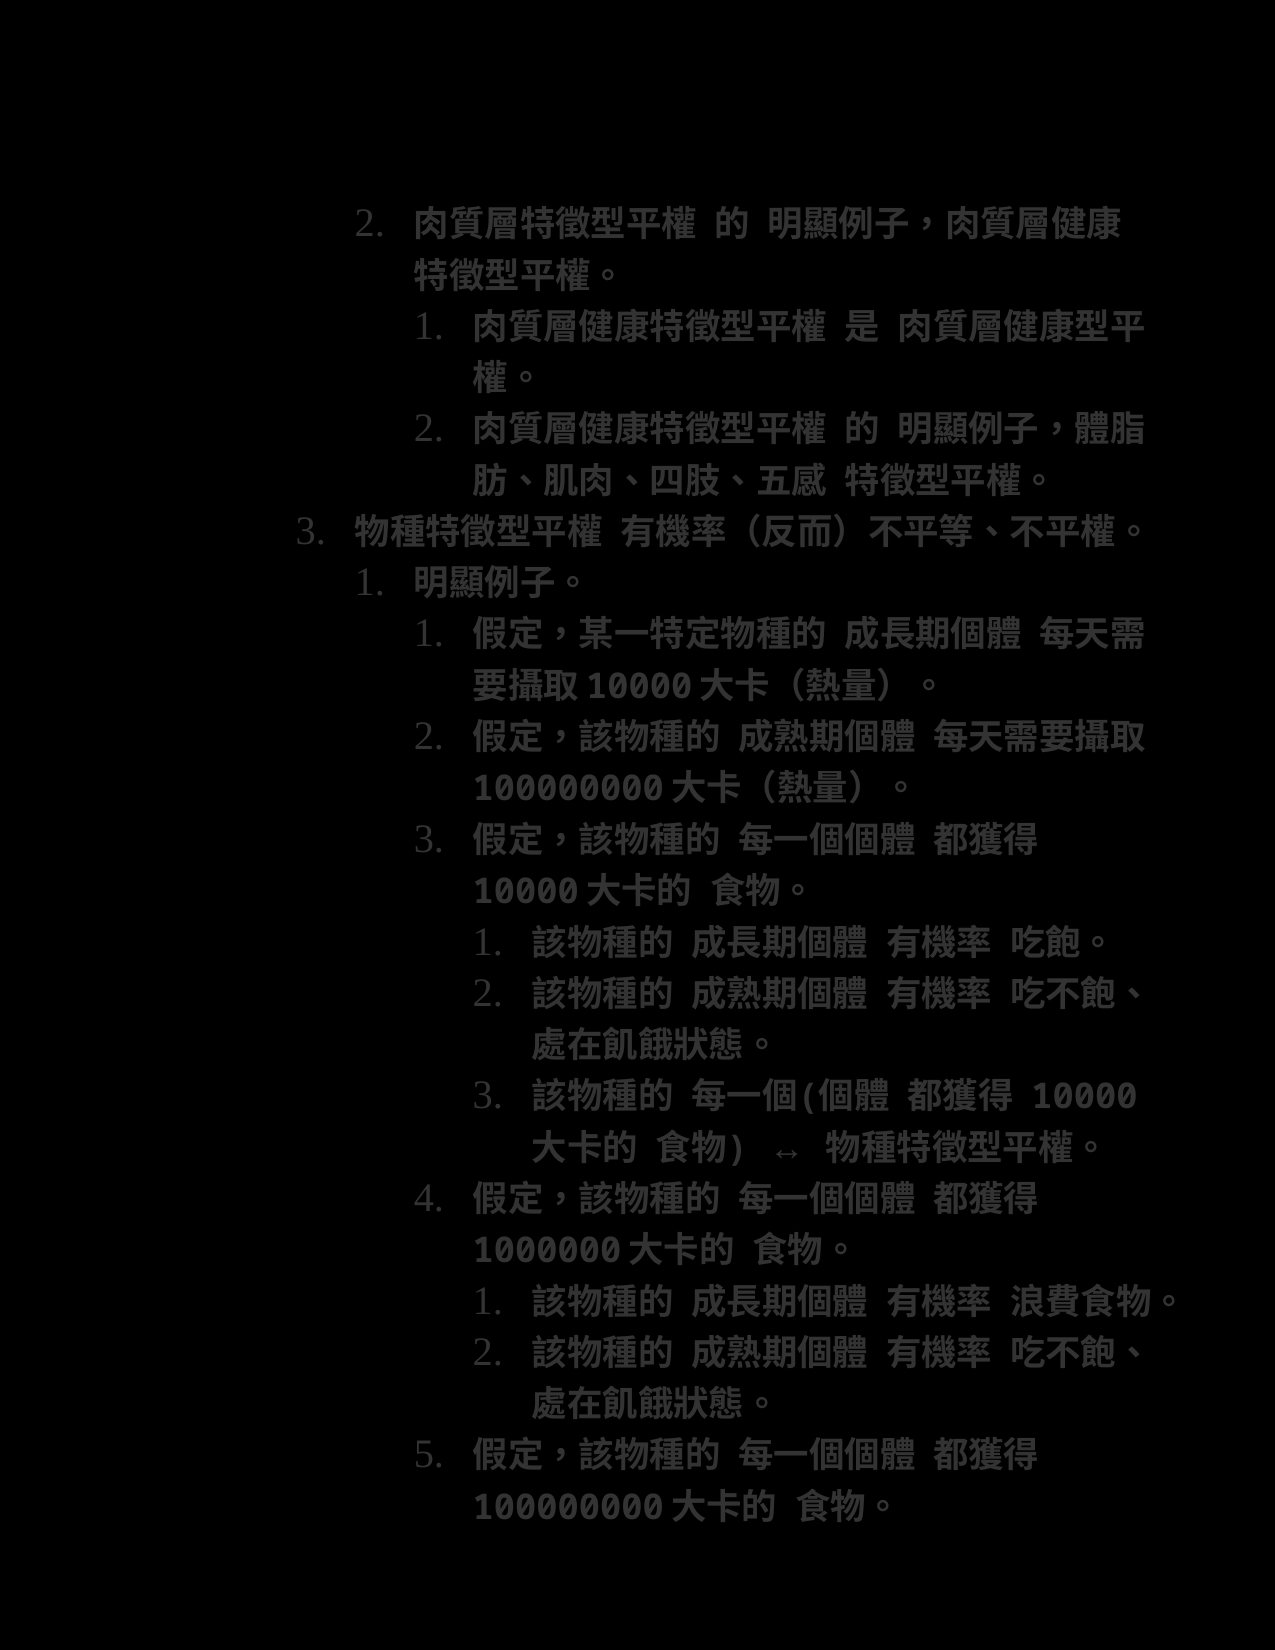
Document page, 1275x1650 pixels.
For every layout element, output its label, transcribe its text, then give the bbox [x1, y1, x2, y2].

list 假定，該物種的 每一個個體 都獲得 100000000大卡的 食物。 [413, 1427, 1157, 1529]
list 明顯例子。 [354, 554, 1157, 606]
list 肉質層健康特徵型平權 是 肉質層健康型平權。 [413, 298, 1157, 401]
list 該物種的 成長期個體 有機率 浪費食物。 [472, 1273, 1157, 1324]
list 該物種的 成長期個體 有機率 吃飽。 [472, 914, 1157, 965]
list 該物種的 成熟期個體 有機率 吃不飽、處在飢餓狀態。 [472, 965, 1157, 1068]
list 假定，該物種的 每一個個體 都獲得 10000大卡的 食物。 [413, 811, 1157, 914]
list 該物種的 每一個(個體 都獲得 10000大卡的 食物) ↔ 物種特徵型平權。 [472, 1068, 1157, 1170]
list 物種特徵型平權 有機率（反而）不平等、不平權。 [295, 503, 1157, 554]
list 肉質層健康特徵型平權 的 明顯例子，體脂肪、肌肉、四肢、五感 特徵型平權。 [413, 401, 1157, 503]
list 假定，該物種的 成熟期個體 每天需要攝取100000000大卡（熱量）。 [413, 708, 1157, 811]
list 該物種的 成熟期個體 有機率 吃不飽、處在飢餓狀態。 [472, 1324, 1157, 1427]
list 肉質層特徵型平權 的 明顯例子，肉質層健康特徵型平權。 [354, 196, 1157, 298]
list 假定，該物種的 每一個個體 都獲得 1000000大卡的 食物。 [413, 1170, 1157, 1273]
list 假定，某一特定物種的 成長期個體 每天需要攝取10000大卡（熱量）。 [413, 606, 1157, 708]
